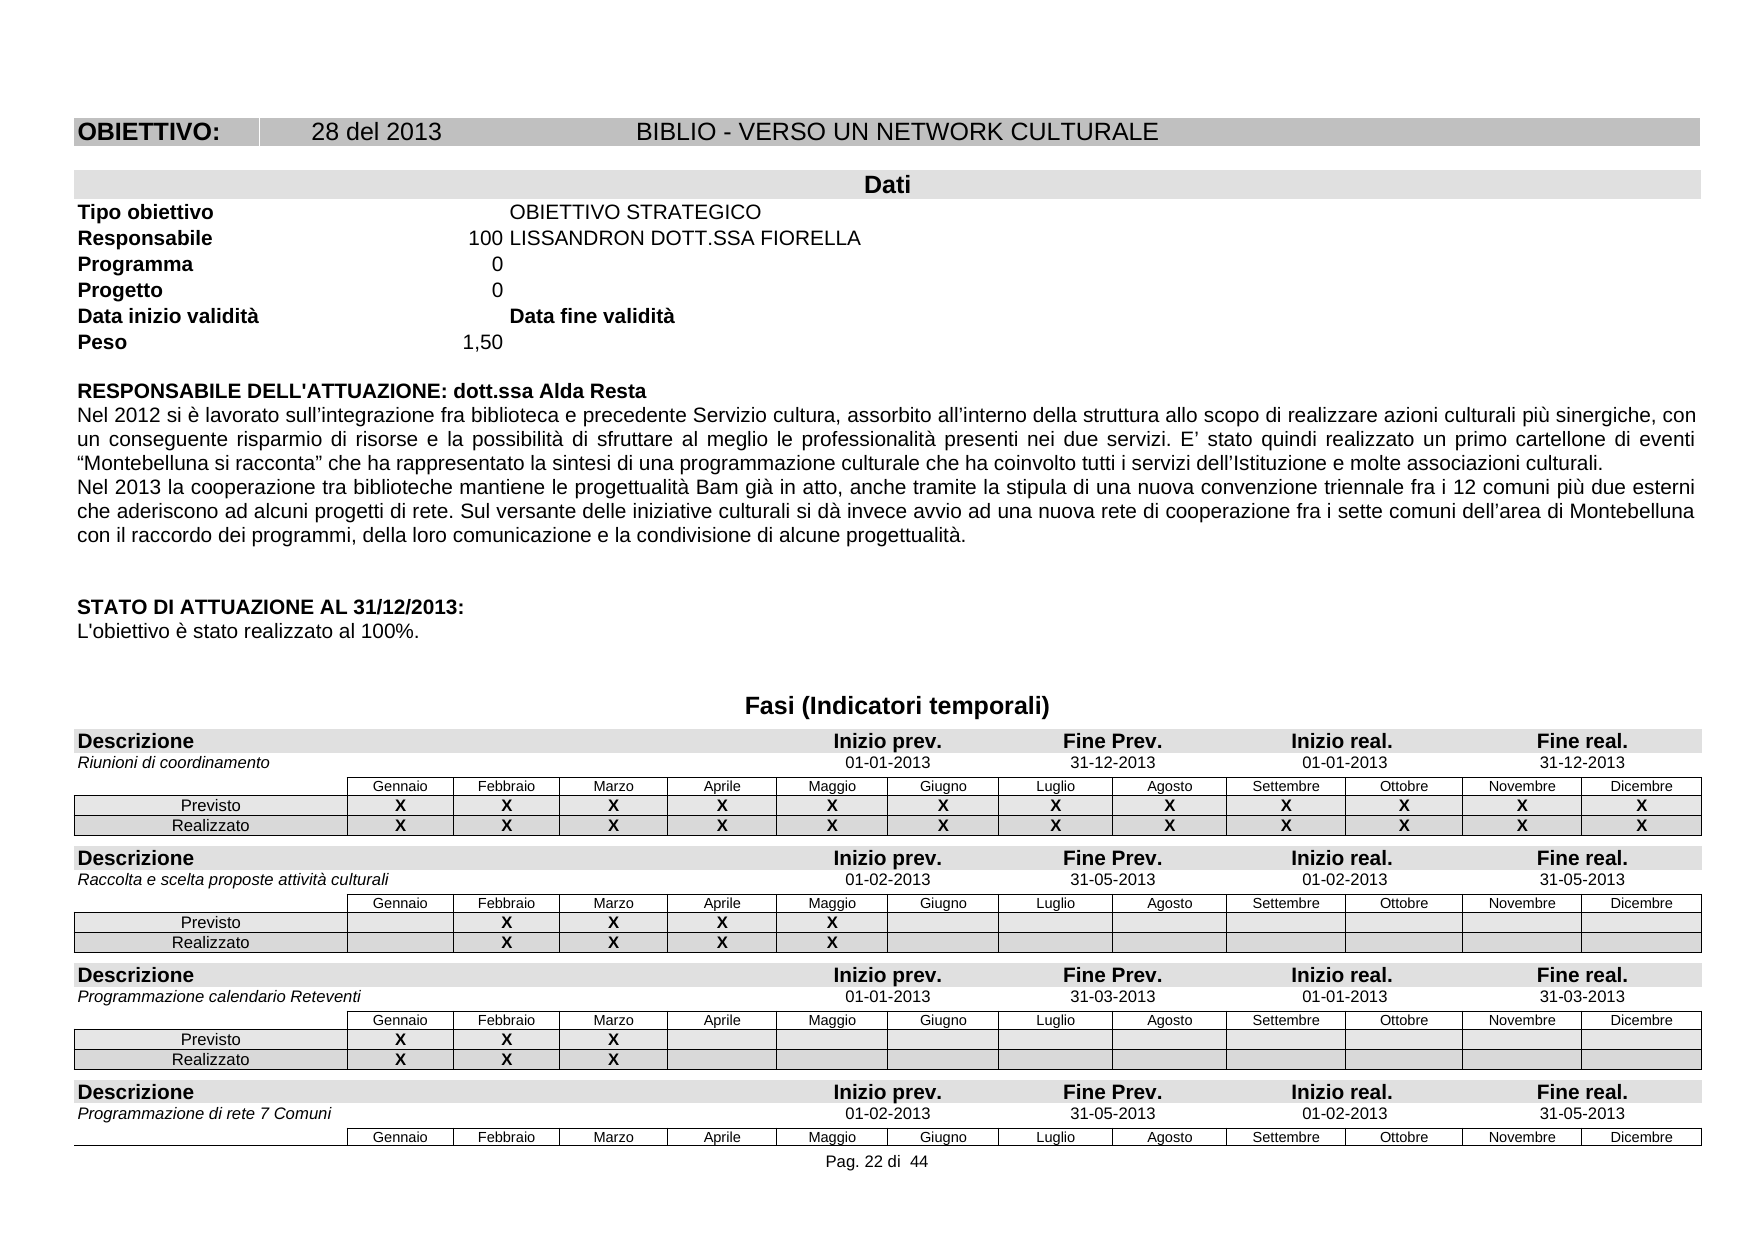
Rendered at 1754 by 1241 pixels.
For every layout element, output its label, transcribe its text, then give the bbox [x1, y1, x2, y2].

table_header Agosto [1113, 1012, 1226, 1028]
table_header Dati [74, 170, 1701, 199]
table_cell Realizzato [75, 816, 347, 835]
table_cell 01-01-2013 [1227, 987, 1463, 1006]
table_cell 01-02-2013 [777, 1104, 999, 1123]
table_header Fine real. [1463, 729, 1702, 753]
table_header Descrizione [74, 729, 777, 753]
table_cell Data fine validità [506, 303, 680, 329]
table_header Novembre [1463, 1012, 1581, 1028]
table_cell [680, 303, 1701, 329]
table_header Novembre [1463, 778, 1581, 795]
table_cell 01-02-2013 [777, 870, 999, 889]
table_cell Data inizio validità [74, 303, 329, 329]
table_header Settembre [1227, 1012, 1345, 1028]
table_cell [1227, 933, 1345, 952]
table_header Luglio [999, 778, 1112, 795]
table_header Gennaio [348, 778, 453, 795]
table_cell X [454, 796, 559, 815]
table_cell OBIETTIVO STRATEGICO [506, 199, 1193, 225]
table_header Dicembre [1582, 1129, 1701, 1145]
table_header Maggio [777, 1129, 887, 1145]
table_cell X [348, 796, 453, 815]
table_cell 01-01-2013 [777, 987, 999, 1006]
table_header Giugno [888, 778, 998, 795]
table_header Inizio prev. [777, 729, 999, 753]
table_cell [999, 913, 1112, 932]
table_header Marzo [560, 895, 667, 912]
table_cell X [777, 796, 887, 815]
table_header Inizio prev. [777, 846, 999, 870]
table_cell [1346, 913, 1462, 932]
table_cell Peso [74, 329, 329, 355]
table_header Gennaio [348, 895, 453, 912]
table_cell 31-05-2013 [1463, 1104, 1702, 1123]
table_header Descrizione [74, 1080, 777, 1103]
table_header Ottobre [1346, 1012, 1462, 1028]
table_cell 01-01-2013 [777, 753, 999, 772]
table_header Gennaio [348, 1012, 453, 1028]
table_cell [888, 1050, 998, 1069]
table_cell [1113, 1050, 1226, 1069]
table_header [74, 894, 347, 912]
table_cell X [1113, 816, 1226, 835]
table_cell X [999, 816, 1112, 835]
table_header [74, 1128, 347, 1145]
table_header Maggio [777, 895, 887, 912]
table_cell [680, 329, 1701, 355]
table_header Descrizione [74, 963, 777, 987]
table_cell X [888, 796, 998, 815]
table_cell [348, 913, 453, 932]
table_cell X [668, 816, 776, 835]
table_cell X [999, 796, 1112, 815]
table_cell X [560, 1030, 667, 1049]
table_cell [506, 277, 1701, 303]
table_cell Realizzato [75, 933, 347, 952]
table_cell Previsto [75, 913, 347, 932]
table_cell [1582, 1030, 1701, 1049]
table_cell 31-03-2013 [999, 987, 1227, 1006]
table_cell [329, 199, 506, 225]
table_header Fine real. [1463, 846, 1702, 870]
table_cell X [1582, 796, 1701, 815]
table_cell [506, 329, 680, 355]
table_cell 31-03-2013 [1463, 987, 1702, 1006]
table_header Ottobre [1346, 778, 1462, 795]
table_cell X [1346, 796, 1462, 815]
table_header Febbraio [454, 1012, 559, 1028]
table_cell 01-01-2013 [1227, 753, 1463, 772]
table_header Gennaio [348, 1129, 453, 1145]
table_header Fine Prev. [999, 846, 1227, 870]
table_header Agosto [1113, 778, 1226, 795]
table_cell X [888, 816, 998, 835]
table_header Agosto [1113, 1129, 1226, 1145]
table_cell Previsto [75, 796, 347, 815]
table_cell X [1113, 796, 1226, 815]
table_cell X [1346, 816, 1462, 835]
table_header Inizio real. [1227, 846, 1463, 870]
table_header [74, 777, 347, 795]
table_cell X [454, 933, 559, 952]
table_cell [999, 1050, 1112, 1069]
table_cell Progetto [74, 277, 324, 303]
table_header Maggio [777, 1012, 887, 1028]
table_header Giugno [888, 1129, 998, 1145]
table_header Ottobre [1346, 1129, 1462, 1145]
table_cell 31-05-2013 [999, 870, 1227, 889]
table_header Fine Prev. [999, 729, 1227, 753]
table_cell Programma [74, 251, 324, 277]
table_cell X [1227, 816, 1345, 835]
table_cell [1227, 1050, 1345, 1069]
table_header Descrizione [74, 846, 777, 870]
table_header RESPONSABILE DELL'ATTUAZIONE: dott.ssa Alda Resta Nel 2012 si è lavorato sull’integrazione fra biblioteca e precedente Servizio cultura, assorbito all’interno della struttura allo scopo di realizzare azioni culturali più sinergiche, con un conseguente risparmio di risorse e la possibilità di sfruttare al meglio le professionalità presenti nei due servizi. E’ stato quindi realizzato un primo cartellone di eventi “Montebelluna si racconta” che ha rappresentato la sintesi di una programmazione culturale che ha coinvolto tutti i servizi dell’Istituzione e molte associazioni culturali. Nel 2013 la cooperazione tra biblioteche mantiene le progettualità Bam già in atto, anche tramite la stipula di una nuova convenzione triennale fra i 12 comuni più due esterni che aderiscono ad alcuni progetti di rete. Sul versante delle iniziative culturali si dà invece avvio ad una nuova rete di cooperazione fra i sette comuni dell’area di Montebelluna con il raccordo dei programmi, della loro comunicazione e la condivisione di alcune progettualità. STATO DI ATTUAZIONE AL 31/12/2013: L'obiettivo è stato realizzato al 100%. [74, 379, 1702, 667]
table_cell [777, 1030, 887, 1049]
table_cell [1113, 1030, 1226, 1049]
table_cell X [777, 816, 887, 835]
table_cell [1113, 913, 1226, 932]
table_cell X [348, 816, 453, 835]
table_cell X [454, 1050, 559, 1069]
table_header Aprile [668, 895, 776, 912]
table_header Inizio real. [1227, 729, 1463, 753]
table_cell X [454, 816, 559, 835]
table_cell 01-02-2013 [1227, 870, 1463, 889]
table_header Giugno [888, 895, 998, 912]
table_cell [506, 251, 1701, 277]
table_cell 31-12-2013 [999, 753, 1227, 772]
table_cell X [560, 816, 667, 835]
table_cell X [668, 913, 776, 932]
table_cell [888, 1030, 998, 1049]
table_cell Responsabile [74, 225, 324, 251]
table_cell 100 [324, 225, 506, 251]
table_cell X [454, 913, 559, 932]
table_header Inizio real. [1227, 1080, 1463, 1103]
table_cell 1,50 [329, 329, 506, 355]
table_cell [1113, 933, 1226, 952]
table_cell X [560, 1050, 667, 1069]
table_header Marzo [560, 778, 667, 795]
table_cell Programmazione di rete 7 Comuni [74, 1104, 777, 1123]
table_cell Raccolta e scelta proposte attività culturali [74, 870, 777, 889]
table_cell [1463, 913, 1581, 932]
table_cell X [1582, 816, 1701, 835]
table_cell [999, 933, 1112, 952]
table_header Ottobre [1346, 895, 1462, 912]
table_cell [1227, 913, 1345, 932]
table_header [74, 1011, 347, 1028]
table_header Aprile [668, 1012, 776, 1028]
table_header Febbraio [454, 895, 559, 912]
table_header Novembre [1463, 895, 1581, 912]
table_cell [1193, 199, 1701, 225]
table_cell X [1227, 796, 1345, 815]
table_cell [888, 913, 998, 932]
table_header Settembre [1227, 895, 1345, 912]
table_header Novembre [1463, 1129, 1581, 1145]
table_cell X [777, 933, 887, 952]
table_cell [1346, 1030, 1462, 1049]
table_header Marzo [560, 1129, 667, 1145]
table_cell X [668, 933, 776, 952]
table_header Dicembre [1582, 895, 1701, 912]
table_cell [1346, 933, 1462, 952]
table_cell Programmazione calendario Reteventi [74, 987, 777, 1006]
table_header Inizio prev. [777, 1080, 999, 1103]
table_header OBIETTIVO: [74, 118, 259, 146]
table_header Fine real. [1463, 1080, 1702, 1103]
table_header BIBLIO - VERSO UN NETWORK CULTURALE [633, 118, 1700, 146]
table_header Luglio [999, 1129, 1112, 1145]
table_header Fine Prev. [999, 963, 1227, 987]
table_cell [329, 303, 506, 329]
table_cell [668, 1050, 776, 1069]
table_cell 01-02-2013 [1227, 1104, 1463, 1123]
table_cell X [668, 796, 776, 815]
table_cell Riunioni di coordinamento [74, 753, 777, 772]
table_cell X [560, 933, 667, 952]
table_header Aprile [668, 778, 776, 795]
table_cell 0 [324, 251, 506, 277]
table_header Fine Prev. [999, 1080, 1227, 1103]
table_header Agosto [1113, 895, 1226, 912]
table_cell 0 [324, 277, 506, 303]
table_cell [1463, 1030, 1581, 1049]
table_cell [1346, 1050, 1462, 1069]
table_cell [1227, 1030, 1345, 1049]
table_cell [1582, 1050, 1701, 1069]
table_header Maggio [777, 778, 887, 795]
table_cell X [348, 1030, 453, 1049]
table_cell Tipo obiettivo [74, 199, 329, 225]
table_cell [777, 1050, 887, 1069]
table_header Inizio prev. [777, 963, 999, 987]
table_cell X [560, 796, 667, 815]
table_cell [999, 1030, 1112, 1049]
table_header Fine real. [1463, 963, 1702, 987]
table_header Aprile [668, 1129, 776, 1145]
table_cell [668, 1030, 776, 1049]
table_cell X [560, 913, 667, 932]
table_cell X [348, 1050, 453, 1069]
table_cell X [454, 1030, 559, 1049]
table_header Febbraio [454, 778, 559, 795]
table_cell [348, 933, 453, 952]
text Fasi (Indicatori temporali) [71, 691, 1724, 719]
table_cell 31-05-2013 [999, 1104, 1227, 1123]
table_cell X [777, 913, 887, 932]
table_header 28 del 2013 [260, 118, 633, 146]
table_cell 31-05-2013 [1463, 870, 1702, 889]
table_cell [1582, 933, 1701, 952]
table_cell [888, 933, 998, 952]
table_cell [1463, 1050, 1581, 1069]
table_header Giugno [888, 1012, 998, 1028]
table_header Luglio [999, 895, 1112, 912]
table_cell X [1463, 796, 1581, 815]
table_cell [1582, 913, 1701, 932]
table_header Luglio [999, 1012, 1112, 1028]
table_header Settembre [1227, 1129, 1345, 1145]
table_cell Realizzato [75, 1050, 347, 1069]
table_header Inizio real. [1227, 963, 1463, 987]
table_header Dicembre [1582, 778, 1701, 795]
table_header Marzo [560, 1012, 667, 1028]
table_cell [1463, 933, 1581, 952]
table_header Febbraio [454, 1129, 559, 1145]
table_header Dicembre [1582, 1012, 1701, 1028]
table_header Settembre [1227, 778, 1345, 795]
table_cell LISSANDRON DOTT.SSA FIORELLA [506, 225, 1701, 251]
table_cell X [1463, 816, 1581, 835]
table_cell 31-12-2013 [1463, 753, 1702, 772]
table_cell Previsto [75, 1030, 347, 1049]
